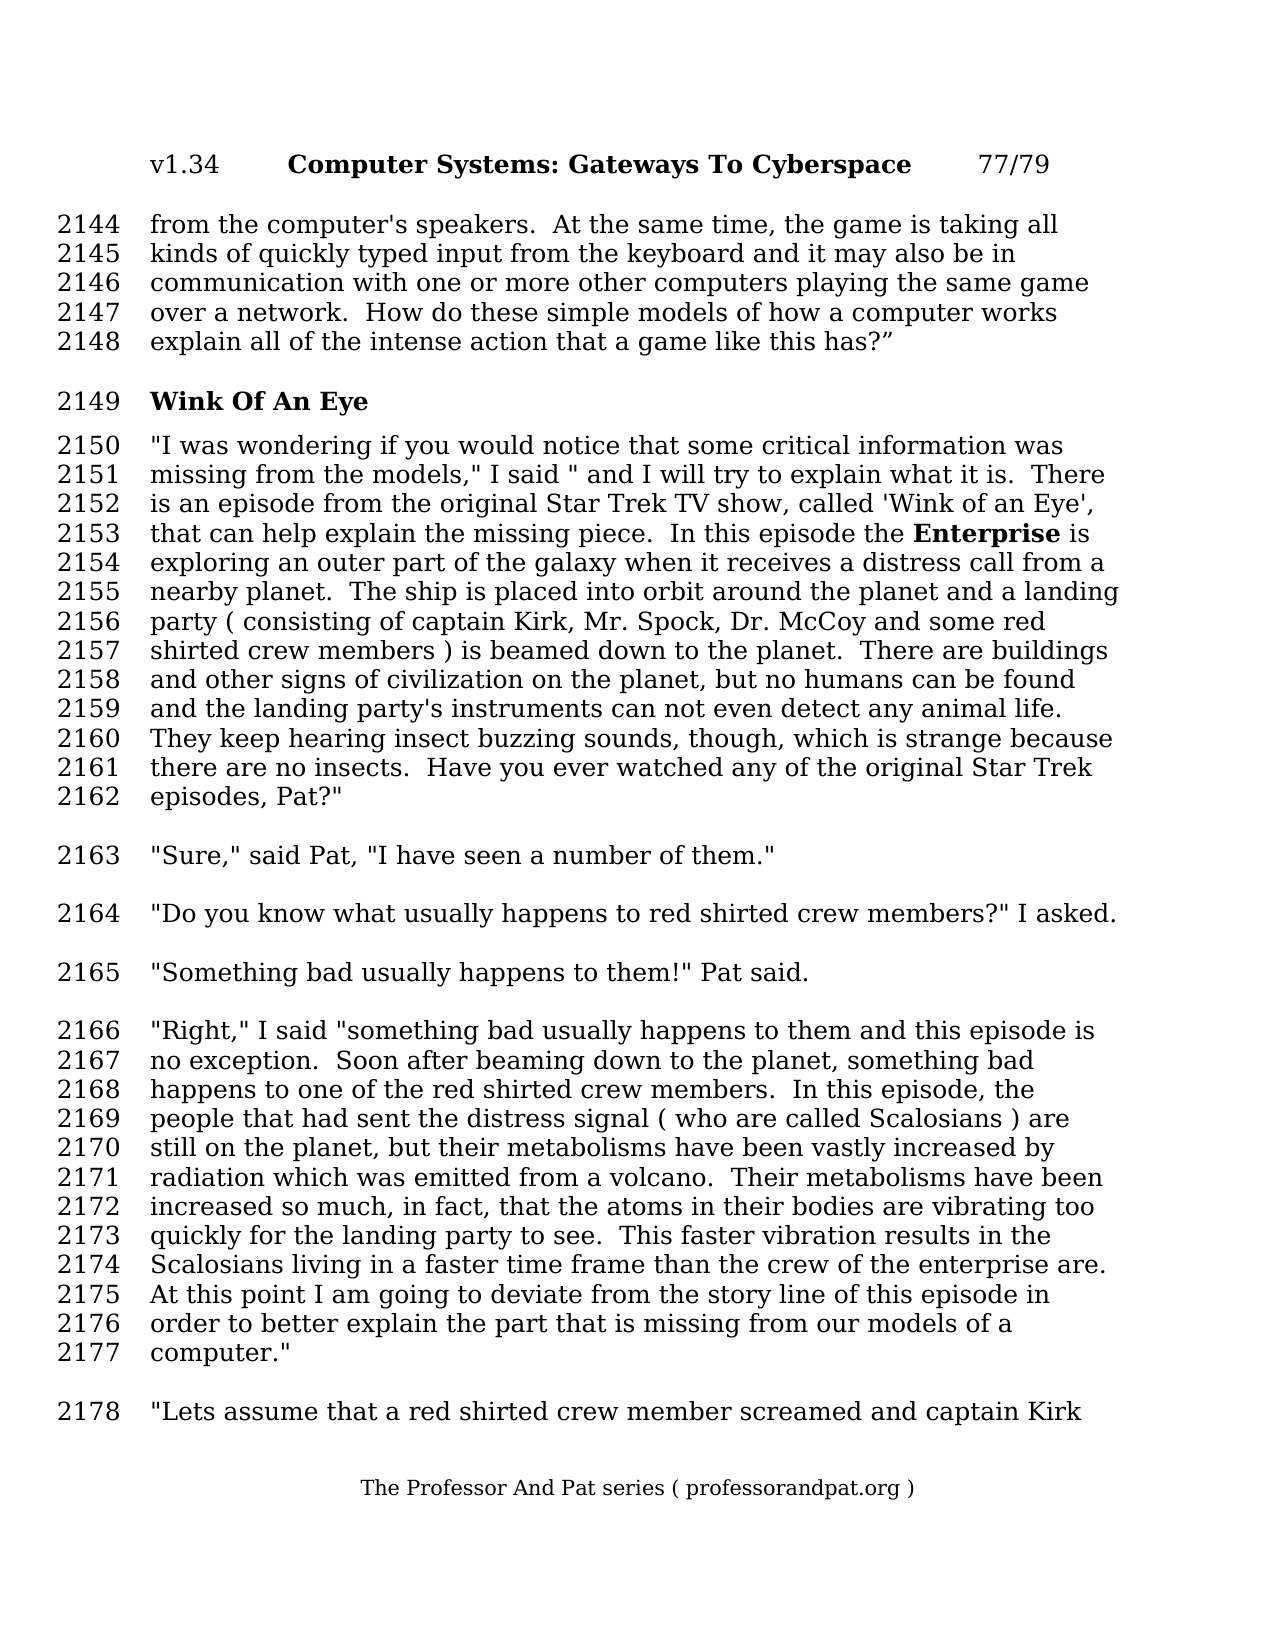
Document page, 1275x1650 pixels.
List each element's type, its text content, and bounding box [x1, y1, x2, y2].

text "Do you know what usually happens to red shirted crew members?" I asked. [150, 899, 1125, 929]
text from the computer's speakers. At the same time, the game is taking all kinds of quickly typed input from the keyboard and it may also be in communication with one or more other computers playing the same game over a network. How do these simple models of how a computer works explain all of the intense action that a game like this has?” [150, 210, 1125, 356]
text "Right," I said "something bad usually happens to them and this episode is no exception. Soon after beaming down to the planet, something bad happens to one of the red shirted crew members. In this episode, the people that had sent the distress signal ( who are called Scalosians ) are still on the planet, but their metabolisms have been vastly increased by radiation which was emitted from a volcano. Their metabolisms have been increased so much, in fact, that the atoms in their bodies are vibrating too quickly for the landing party to see. This faster vibration results in the Scalosians living in a faster time frame than the crew of the enterprise are. At this point I am going to deviate from the story line of this episode in order to better explain the part that is missing from our models of a computer." [150, 1017, 1125, 1368]
text "Lets assume that a red shirted crew member screamed and captain Kirk [150, 1397, 1125, 1426]
subtitle Wink Of An Eye [150, 386, 1125, 416]
text "Sure," said Pat, "I have seen a number of them." [150, 841, 1125, 870]
text "I was wondering if you would notice that some critical information was missing from the models," I said " and I will try to explain what it is. There is an episode from the original Star Trek TV show, called 'Wink of an Eye', that can help explain the missing piece. In this episode the Enterprise is exploring an outer part of the galaxy when it receives a distress call from a nearby planet. The ship is placed into orbit around the planet and a landing party ( consisting of captain Kirk, Mr. Spock, Dr. McCoy and some red shirted crew members ) is beamed down to the planet. There are buildings and other signs of civilization on the planet, but no humans can be found and the landing party's instruments can not even detect any animal life. They keep hearing insect buzzing sounds, though, which is strange because there are no insects. Have you ever watched any of the original Star Trek episodes, Pat?" [150, 431, 1125, 812]
text "Something bad usually happens to them!" Pat said. [150, 958, 1125, 987]
